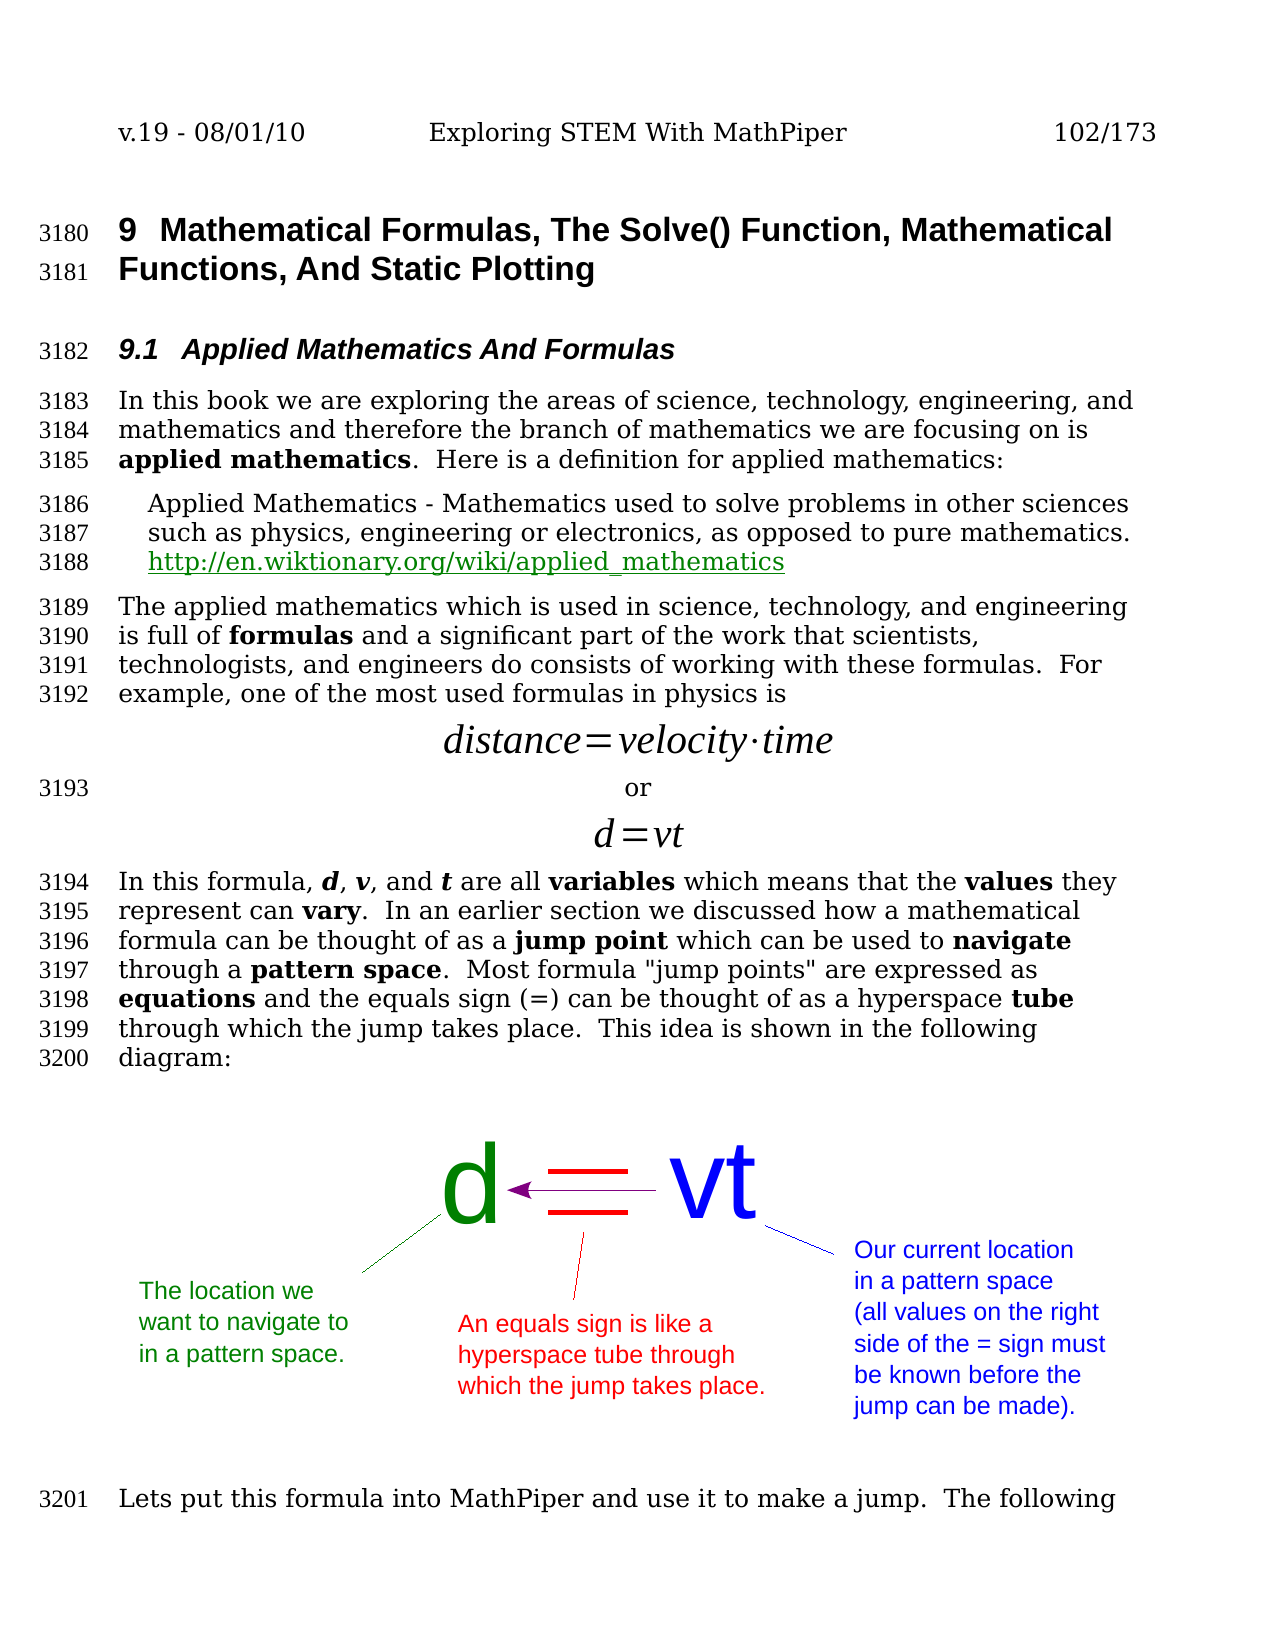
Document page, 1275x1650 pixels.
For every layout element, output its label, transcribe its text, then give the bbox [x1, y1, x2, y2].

text In this formula, d, v, and t are all variables which means that the values they represent can vary. In an earlier section we discussed how a mathematical formula can be thought of as a jump point which can be used to navigate through a pattern space. Most formula "jump points" are expressed as equations and the equals sign (=) can be thought of as a hyperspace tube through which the jump takes place. This idea is shown in the following diagram: [118, 867, 1157, 1072]
text In this book we are exploring the areas of science, technology, engineering, and mathematics and therefore the branch of mathematics we are focusing on is applied mathematics. Here is a definition for applied mathematics: [118, 387, 1157, 474]
text Applied Mathematics - Mathematics used to solve problems in other sciences such as physics, engineering or electronics, as opposed to pure mathematics. http://en.wiktionary.org/wiki/applied_mathematics [148, 489, 1157, 577]
subtitle Mathematical Formulas, The Solve() Function, Mathematical Functions, And Static Plotting [118, 210, 1157, 287]
subtitle Applied Mathematics And Formulas [118, 332, 1157, 366]
text Lets put this formula into MathPiper and use it to make a jump. The following [118, 1484, 1157, 1513]
text or [118, 773, 1157, 802]
text The applied mathematics which is used in science, technology, and engineering is full of formulas and a significant part of the work that scientists, technologists, and engineers do consists of working with these formulas. For example, one of the most used formulas in physics is [118, 592, 1157, 709]
